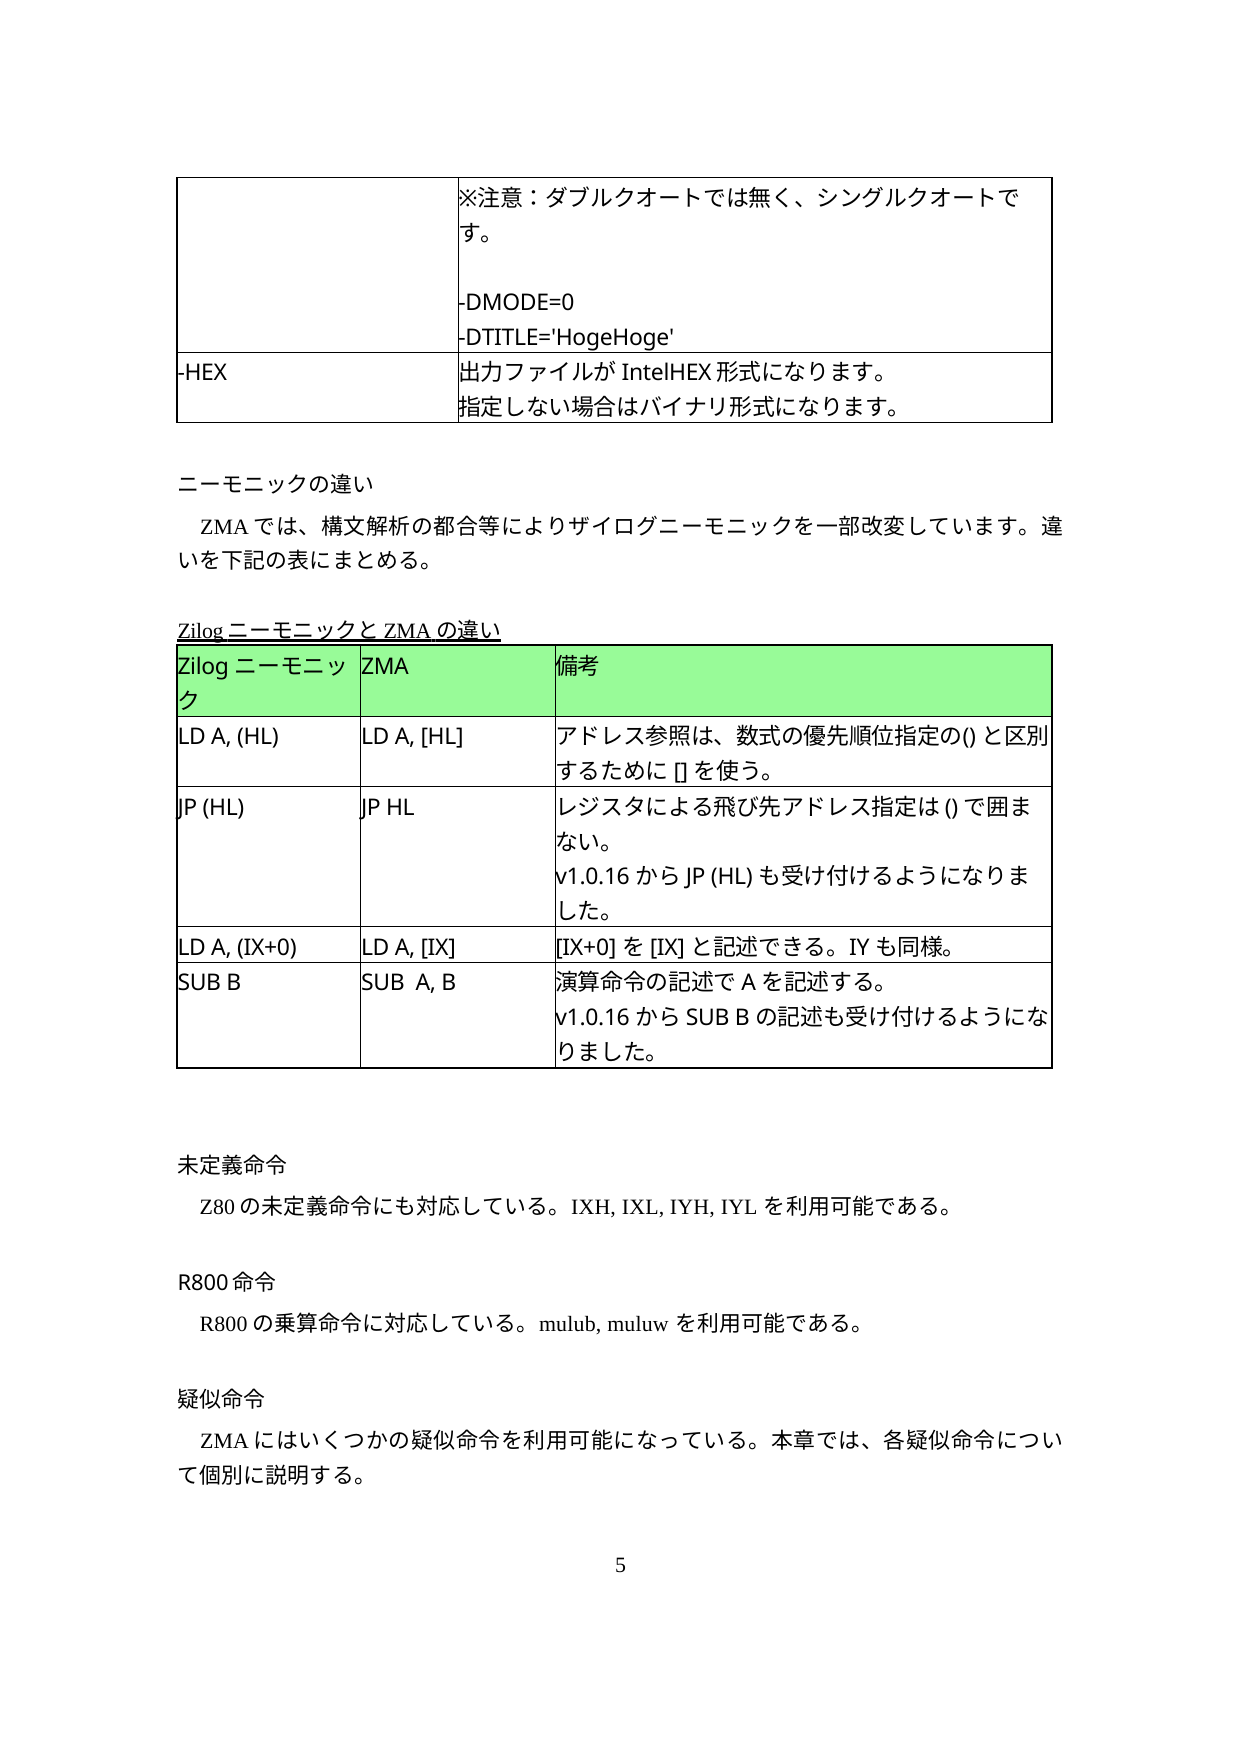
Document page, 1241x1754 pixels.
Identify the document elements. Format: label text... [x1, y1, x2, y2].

text ZMAでは、構文解析の都合等によりザイログニーモニックを一部改変しています。違いを下記の表にまとめる。 [177, 506, 1063, 575]
table_cell アドレス参照は、数式の優先順位指定の() と区別するために [] を使う。 [556, 717, 1051, 786]
table_header ZMA [361, 646, 555, 716]
text Z80の未定義命令にも対応している。IXH, IXL, IYH, IYL を利用可能である。 [177, 1186, 1063, 1221]
text ニーモニックの違い [177, 464, 1063, 499]
table_cell [178, 178, 458, 352]
table_cell ※注意：ダブルクオートでは無く、シングルクオートです。 -DMODE=0 -DTITLE='HogeHoge' [459, 178, 1051, 352]
table_cell -HEX [178, 353, 458, 422]
table_cell JP (HL) [178, 787, 360, 926]
table_cell SUB A, B [361, 963, 555, 1067]
table_header 備考 [556, 646, 1051, 716]
text 疑似命令 [177, 1379, 1063, 1414]
text R800命令 [177, 1262, 1063, 1297]
table_cell 出力ファイルが IntelHEX形式になります。 指定しない場合はバイナリ形式になります。 [459, 353, 1051, 422]
table_cell LD A, [IX] [361, 927, 555, 962]
table_cell LD A, (HL) [178, 717, 360, 786]
table_cell [IX+0] を [IX] と記述できる。IY も同様。 [556, 927, 1051, 962]
text 未定義命令 [177, 1145, 1063, 1179]
table_header Zilog ニーモニック [178, 646, 360, 716]
table_cell LD A, [HL] [361, 717, 555, 786]
text ZMAにはいくつかの疑似命令を利用可能になっている。本章では、各疑似命令について個別に説明する。 [177, 1421, 1063, 1490]
table_cell JP HL [361, 787, 555, 926]
text R800の乗算命令に対応している。mulub, muluw を利用可能である。 [177, 1303, 1063, 1338]
table_cell 演算命令の記述で A を記述する。 v1.0.16 から SUB B の記述も受け付けるようになりました。 [556, 963, 1051, 1067]
table_cell LD A, (IX+0) [178, 927, 360, 962]
table_cell レジスタによる飛び先アドレス指定は () で囲まない。 v1.0.16 から JP (HL) も受け付けるようになりました。 [556, 787, 1051, 926]
table_cell SUB B [178, 963, 360, 1067]
text ZilogニーモニックとZMAの違い [177, 610, 1063, 644]
